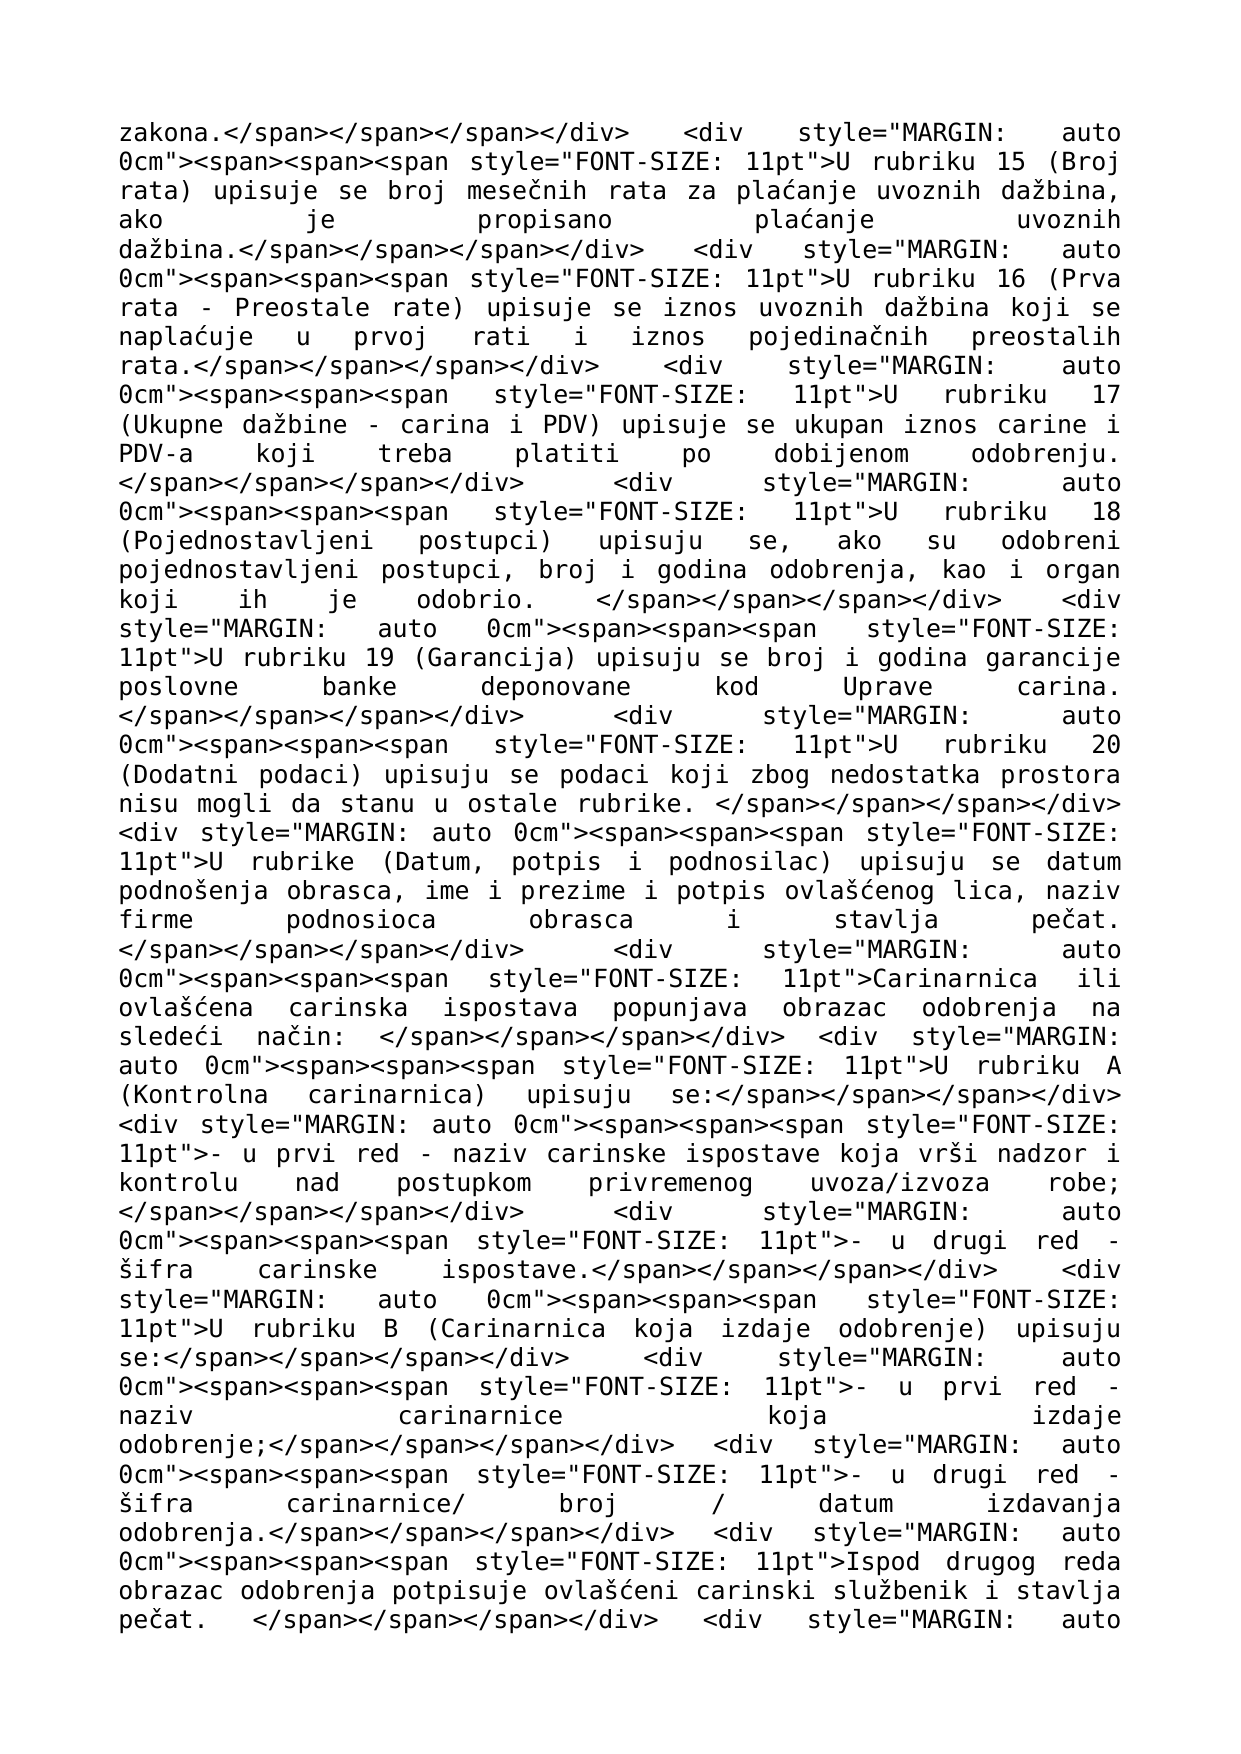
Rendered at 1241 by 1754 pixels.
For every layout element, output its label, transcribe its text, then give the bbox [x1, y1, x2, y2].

text zakona.</span></span></span></div> <div style="MARGIN: auto 0cm"><span><span><span style="FONT-SIZE: 11pt">U rubriku 15 (Broj rata) upisuje se broj mesečnih rata za plaćanje uvoznih dažbina, ako je propisano plaćanje uvoznih dažbina.</span></span></span></div> <div style="MARGIN: auto 0cm"><span><span><span style="FONT-SIZE: 11pt">U rubriku 16 (Prva rata - Preostale rate) upisuje se iznos uvoznih dažbina koji se naplaćuje u prvoj rati i iznos pojedinačnih preostalih rata.</span></span></span></div> <div style="MARGIN: auto 0cm"><span><span><span style="FONT-SIZE: 11pt">U rubriku 17 (Ukupne dažbine - carina i PDV) upisuje se ukupan iznos carine i PDV-a koji treba platiti po dobijenom odobrenju. </span></span></span></div> <div style="MARGIN: auto 0cm"><span><span><span style="FONT-SIZE: 11pt">U rubriku 18 (Pojednostavljeni postupci) upisuju se, ako su odobreni pojednostavljeni postupci, broj i godina odobrenja, kao i organ koji ih je odobrio. </span></span></span></div> <div style="MARGIN: auto 0cm"><span><span><span style="FONT-SIZE: 11pt">U rubriku 19 (Garancija) upisuju se broj i godina garancije poslovne banke deponovane kod Uprave carina. </span></span></span></div> <div style="MARGIN: auto 0cm"><span><span><span style="FONT-SIZE: 11pt">U rubriku 20 (Dodatni podaci) upisuju se podaci koji zbog nedostatka prostora nisu mogli da stanu u ostale rubrike. </span></span></span></div> <div style="MARGIN: auto 0cm"><span><span><span style="FONT-SIZE: 11pt">U rubrike (Datum, potpis i podnosilac) upisuju se datum podnošenja obrasca, ime i prezime i potpis ovlašćenog lica, naziv firme podnosioca obrasca i stavlja pečat. </span></span></span></div> <div style="MARGIN: auto 0cm"><span><span><span style="FONT-SIZE: 11pt">Carinarnica ili ovlašćena carinska ispostava popunjava obrazac odobrenja na sledeći način: </span></span></span></div> <div style="MARGIN: auto 0cm"><span><span><span style="FONT-SIZE: 11pt">U rubriku A (Kontrolna carinarnica) upisuju se:</span></span></span></div> <div style="MARGIN: auto 0cm"><span><span><span style="FONT-SIZE: 11pt">- u prvi red - naziv carinske ispostave koja vrši nadzor i kontrolu nad postupkom privremenog uvoza/izvoza robe; </span></span></span></div> <div style="MARGIN: auto 0cm"><span><span><span style="FONT-SIZE: 11pt">- u drugi red - šifra carinske ispostave.</span></span></span></div> <div style="MARGIN: auto 0cm"><span><span><span style="FONT-SIZE: 11pt">U rubriku B (Carinarnica koja izdaje odobrenje) upisuju se:</span></span></span></div> <div style="MARGIN: auto 0cm"><span><span><span style="FONT-SIZE: 11pt">- u prvi red - naziv carinarnice koja izdaje odobrenje;</span></span></span></div> <div style="MARGIN: auto 0cm"><span><span><span style="FONT-SIZE: 11pt">- u drugi red - šifra carinarnice/ broj / datum izdavanja odobrenja.</span></span></span></div> <div style="MARGIN: auto 0cm"><span><span><span style="FONT-SIZE: 11pt">Ispod drugog reda obrazac odobrenja potpisuje ovlašćeni carinski službenik i stavlja pečat. </span></span></span></div> <div style="MARGIN: auto [118, 118, 1122, 1635]
